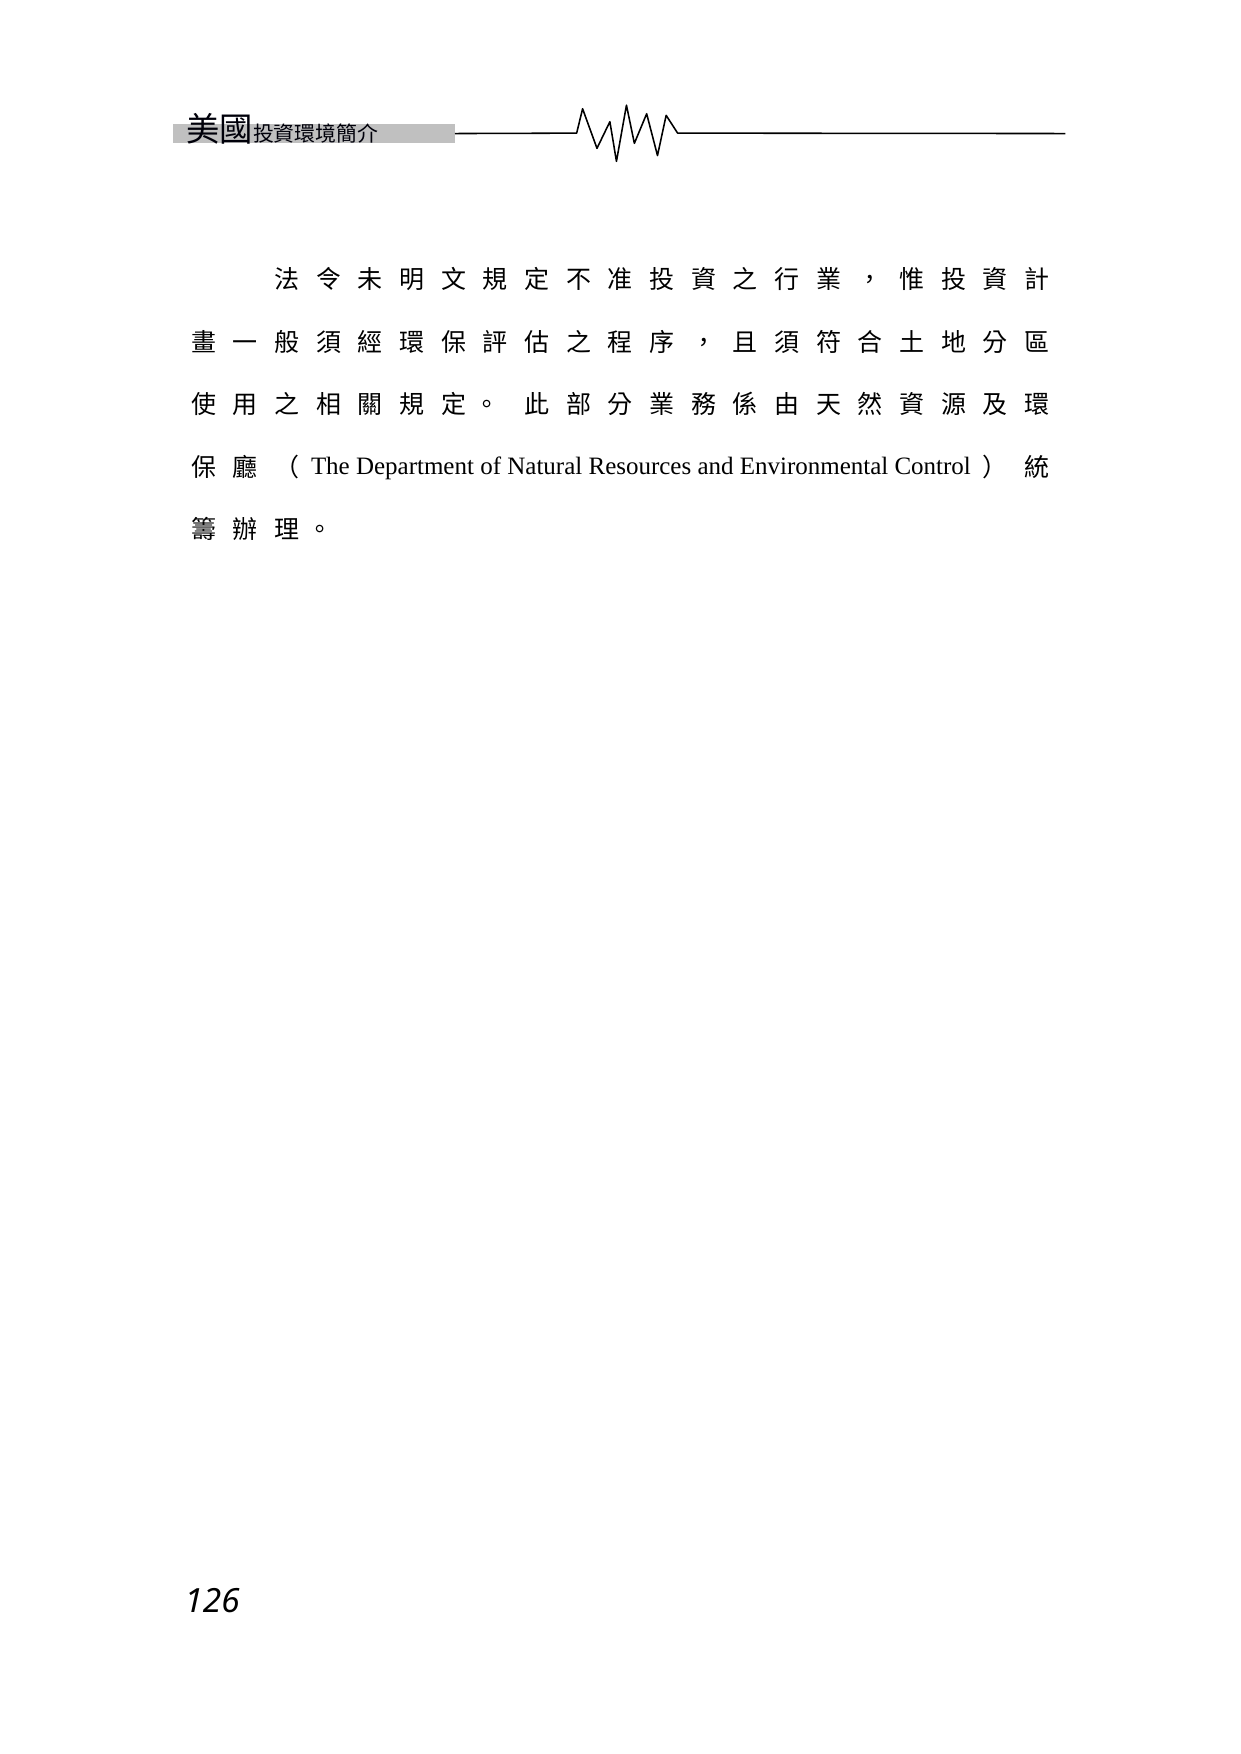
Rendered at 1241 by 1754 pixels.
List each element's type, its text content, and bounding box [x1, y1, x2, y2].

text 法令未明文規定不准投資之行業，惟投資計畫一般須經環保評估之程序，且須符合土地分區使用之相關規定。此部分業務係由天然資源及環保廳（The Department of Natural Resources and Environmental Control）統籌辦理。 [183, 236, 1058, 549]
